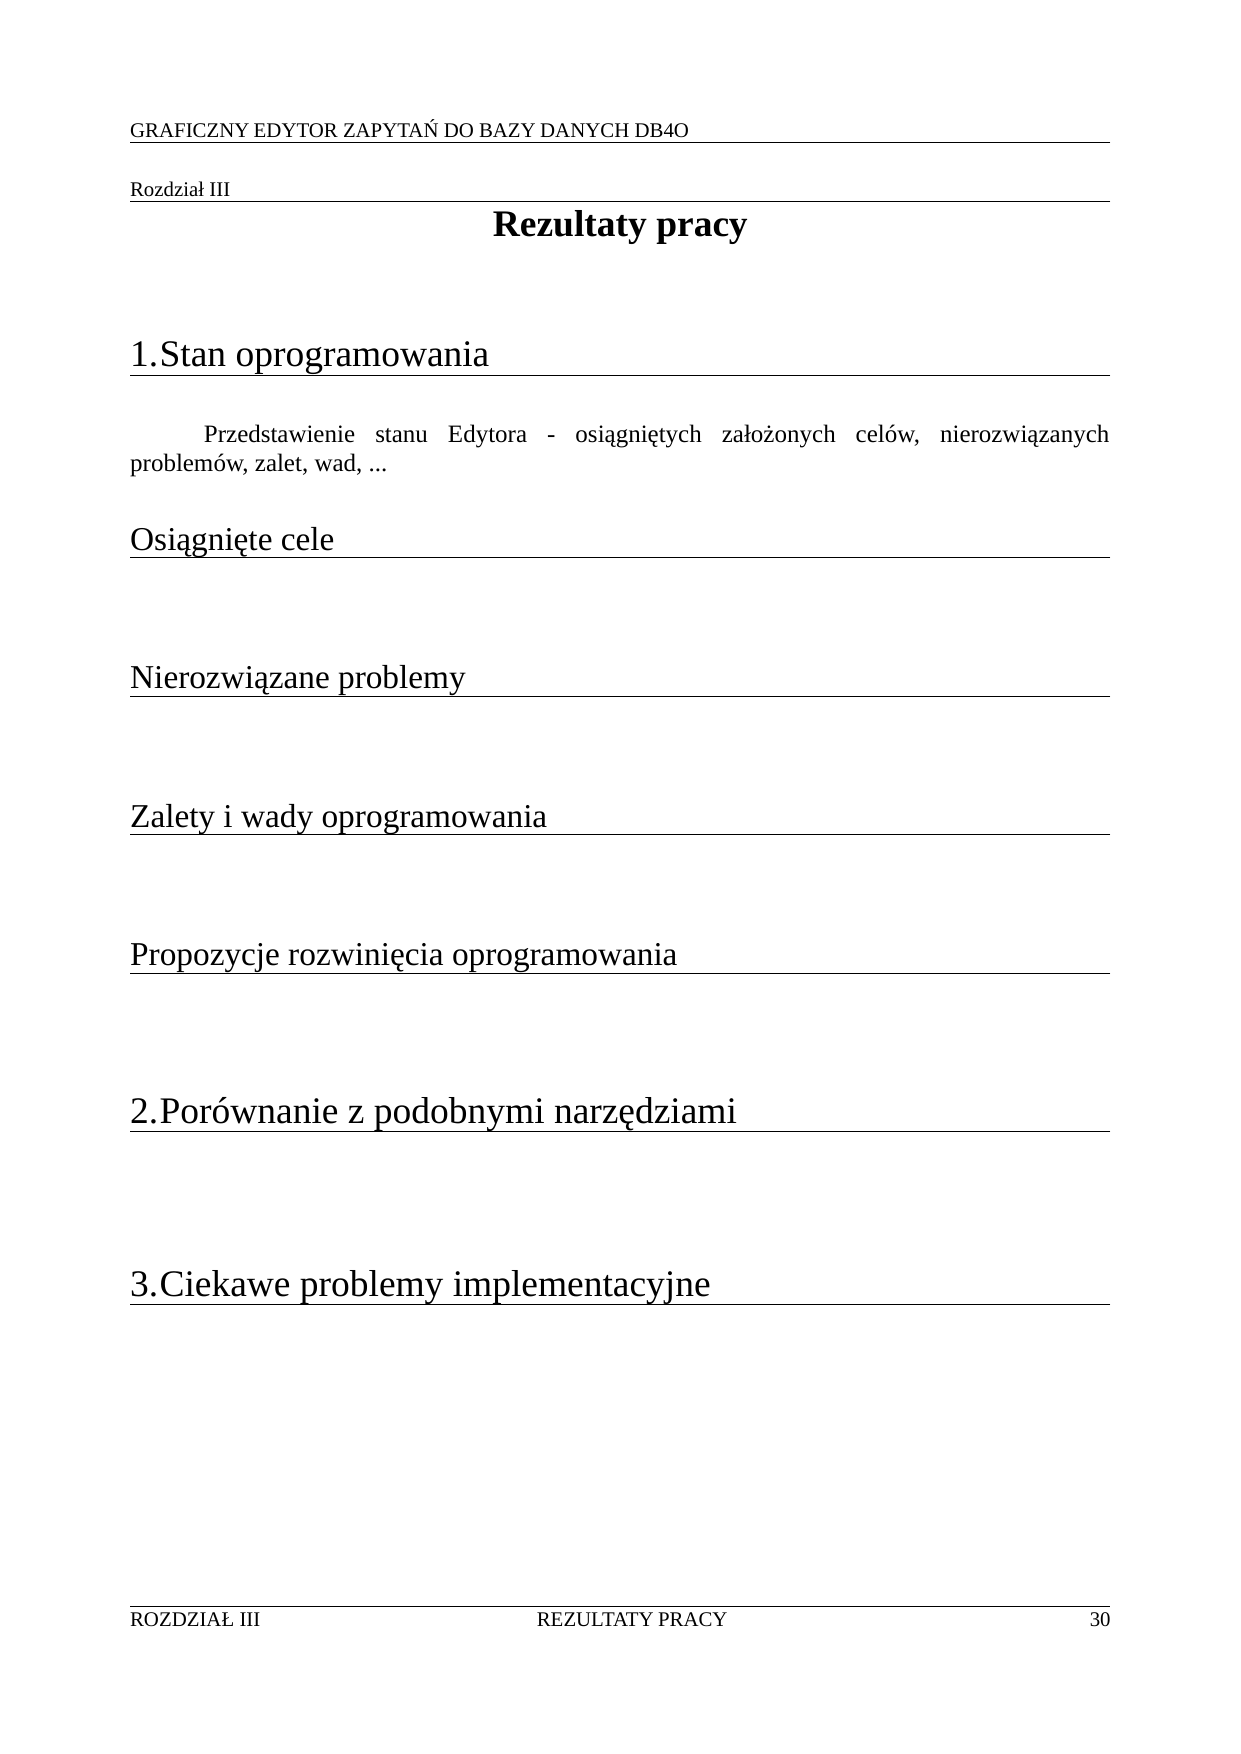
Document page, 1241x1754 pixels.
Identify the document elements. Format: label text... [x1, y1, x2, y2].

subtitle Nierozwiązane problemy [130, 657, 1110, 696]
subtitle Rozdział III [130, 177, 1110, 201]
subtitle Stan oprogramowania [130, 332, 1110, 375]
subtitle Zalety i wady oprogramowania [130, 796, 1110, 834]
subtitle Ciekawe problemy implementacyjne [130, 1261, 1110, 1304]
text Rezultaty pracy [130, 202, 1110, 244]
subtitle Porównanie z podobnymi narzędziami [130, 1088, 1110, 1131]
text Przedstawienie stanu Edytora - osiągniętych założonych celów, nierozwiązanych problemów, zalet, wad, ... [130, 419, 1110, 477]
subtitle Osiągnięte cele [130, 519, 1110, 557]
subtitle Propozycje rozwinięcia oprogramowania [130, 935, 1110, 973]
